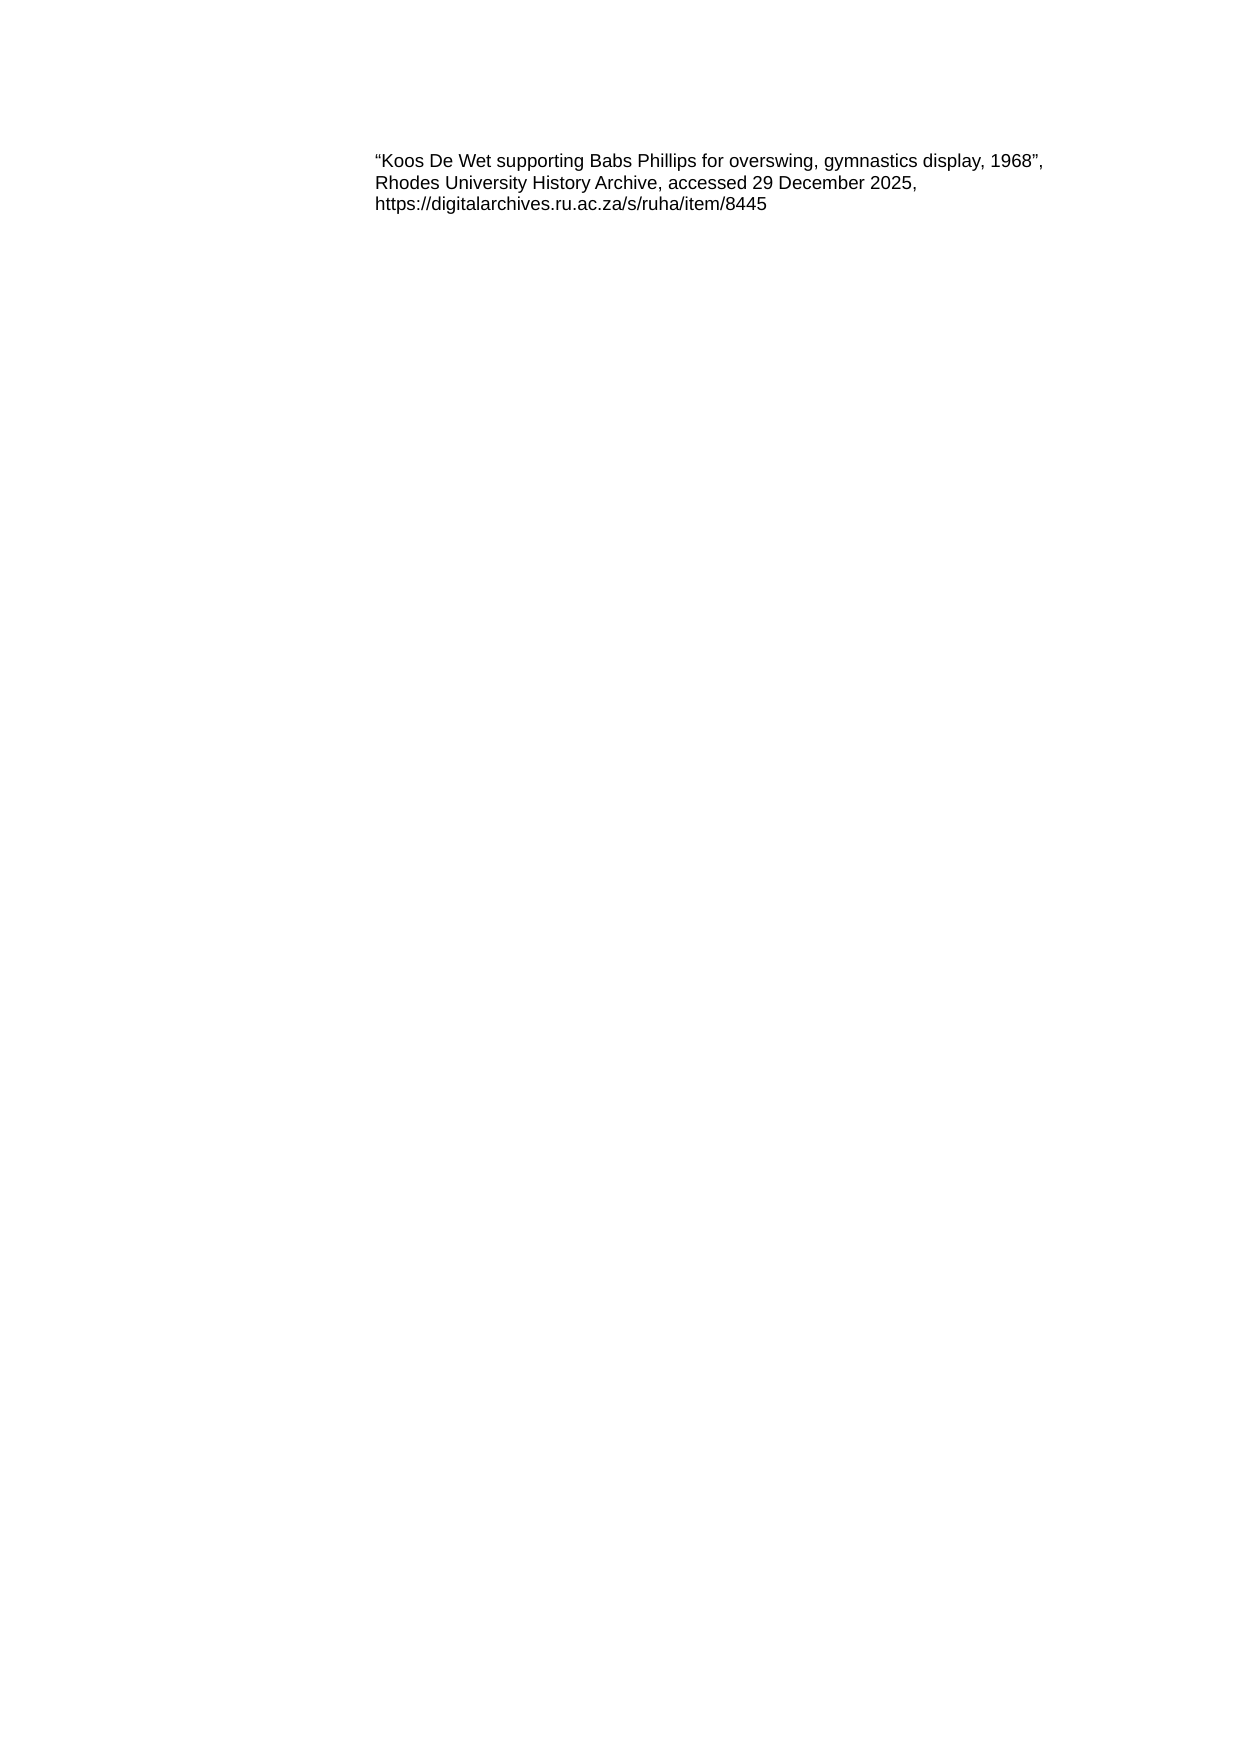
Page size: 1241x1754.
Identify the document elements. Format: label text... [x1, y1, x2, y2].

text “Koos De Wet supporting Babs Phillips for overswing, gymnastics display, 1968”, Rhodes University History Archive, accessed 29 December 2025, https://digitalarchives.ru.ac.za/s/ruha/item/8445 [375, 150, 1090, 215]
